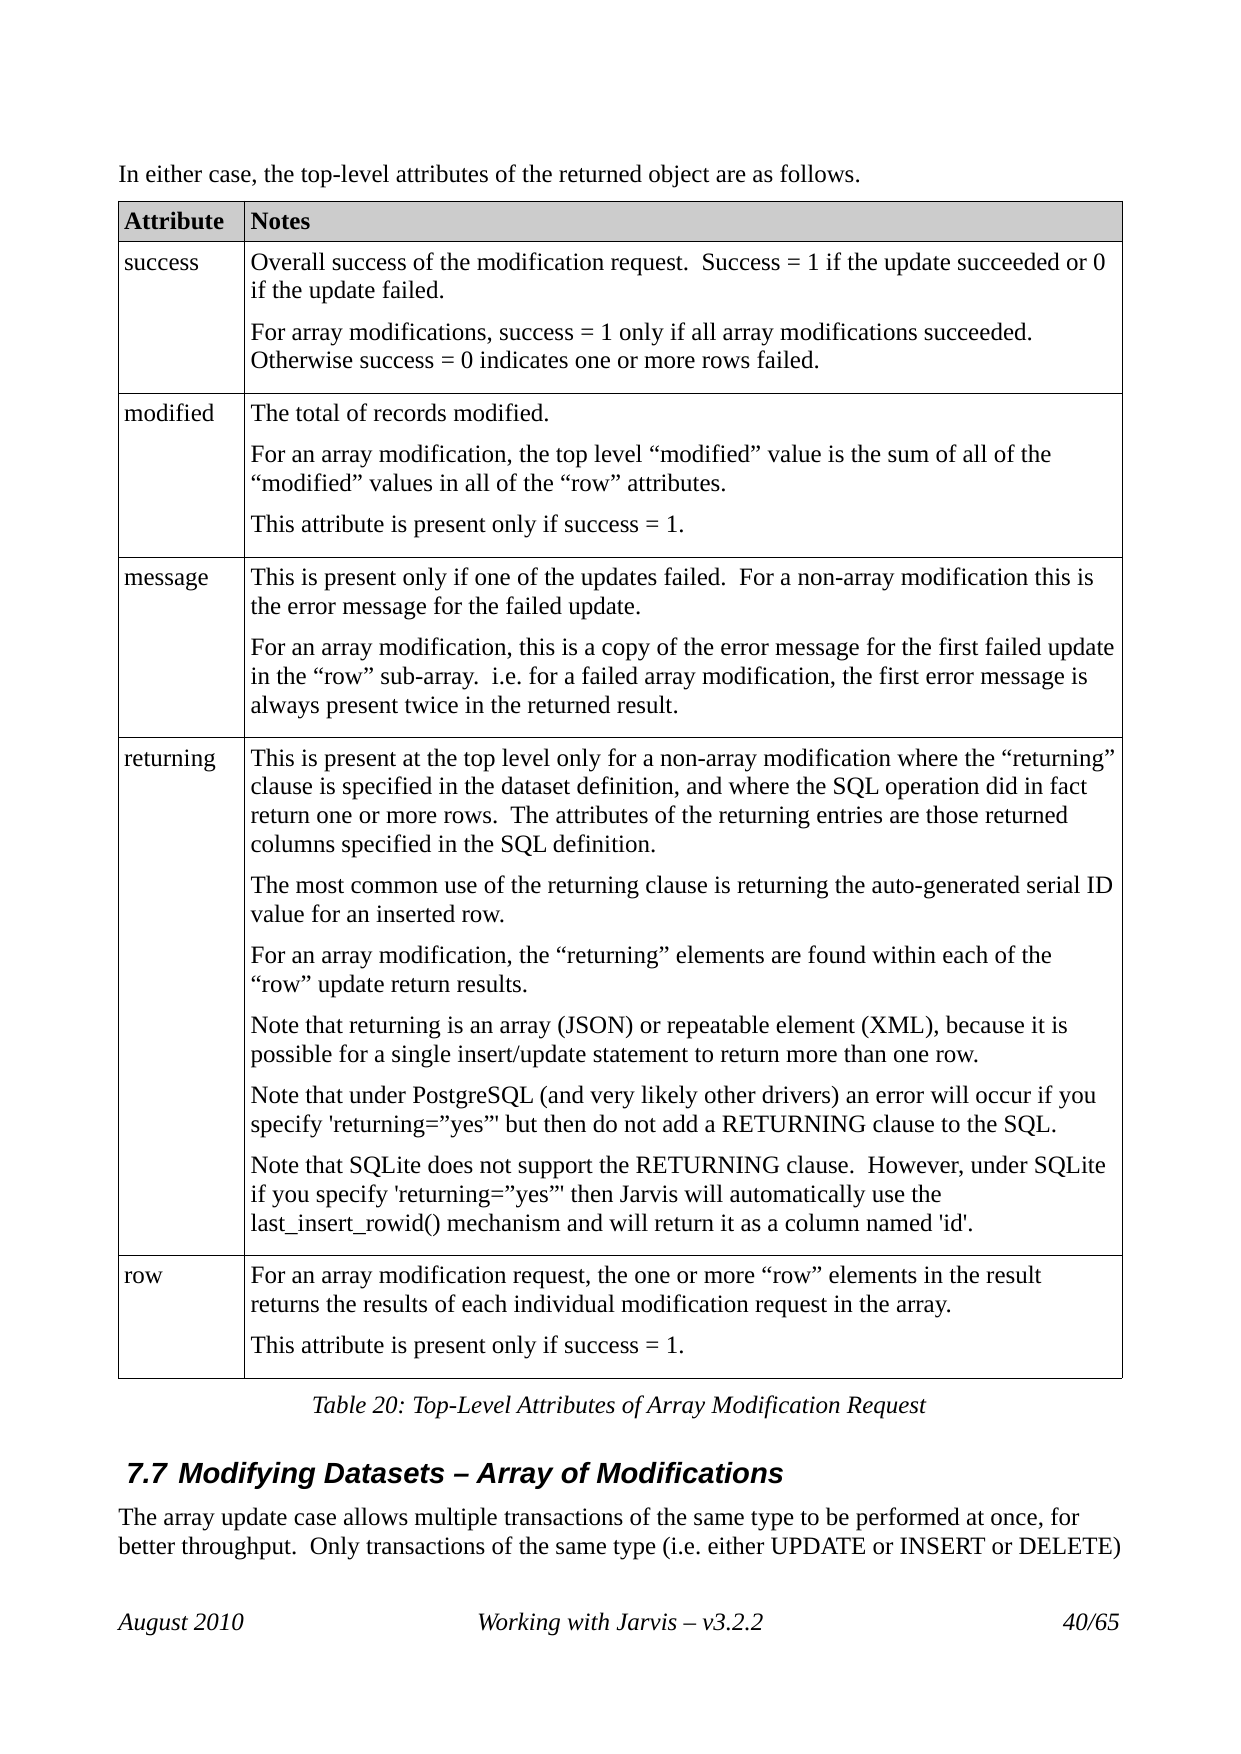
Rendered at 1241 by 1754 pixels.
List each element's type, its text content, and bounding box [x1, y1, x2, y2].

table_header Attribute [119, 202, 244, 241]
table_cell This is present only if one of the updates failed. For a non-array modification this is the error message for the failed update. For an array modification, this is a copy of the error message for the first failed update in the “row” sub-array. i.e. for a failed array modification, the first error message is always present twice in the returned result. [245, 558, 1122, 737]
text Table 20: Top-Level Attributes of Array Modification Request [118, 1390, 1122, 1419]
table_cell success [119, 242, 244, 392]
table_cell returning [119, 738, 244, 1255]
table_cell row [119, 1256, 244, 1377]
table_cell Overall success of the modification request. Success = 1 if the update succeeded or 0 if the update failed. For array modifications, success = 1 only if all array modifications succeeded. Otherwise success = 0 indicates one or more rows failed. [245, 242, 1122, 392]
table_cell modified [119, 394, 244, 557]
table_cell message [119, 558, 244, 737]
text The array update case allows multiple transactions of the same type to be performed at once, for better throughput. Only transactions of the same type (i.e. either UPDATE or INSERT or DELETE) [118, 1502, 1122, 1560]
table_header Notes [245, 202, 1122, 241]
table_cell The total of records modified. For an array modification, the top level “modified” value is the sum of all of the “modified” values in all of the “row” attributes. This attribute is present only if success = 1. [245, 394, 1122, 557]
table_cell For an array modification request, the one or more “row” elements in the result returns the results of each individual modification request in the array. This attribute is present only if success = 1. [245, 1256, 1122, 1377]
subtitle Modifying Datasets – Array of Modifications [118, 1456, 1122, 1490]
table_cell This is present at the top level only for a non-array modification where the “returning” clause is specified in the dataset definition, and where the SQL operation did in fact return one or more rows. The attributes of the returning entries are those returned columns specified in the SQL definition. The most common use of the returning clause is returning the auto-generated serial ID value for an inserted row. For an array modification, the “returning” elements are found within each of the “row” update return results. Note that returning is an array (JSON) or repeatable element (XML), because it is possible for a single insert/update statement to return more than one row. Note that under PostgreSQL (and very likely other drivers) an error will occur if you specify 'returning=”yes”' but then do not add a RETURNING clause to the SQL. Note that SQLite does not support the RETURNING clause. However, under SQLite if you specify 'returning=”yes”' then Jarvis will automatically use the last_insert_rowid() mechanism and will return it as a column named 'id'. [245, 738, 1122, 1255]
text In either case, the top-level attributes of the returned object are as follows. [118, 159, 1122, 188]
